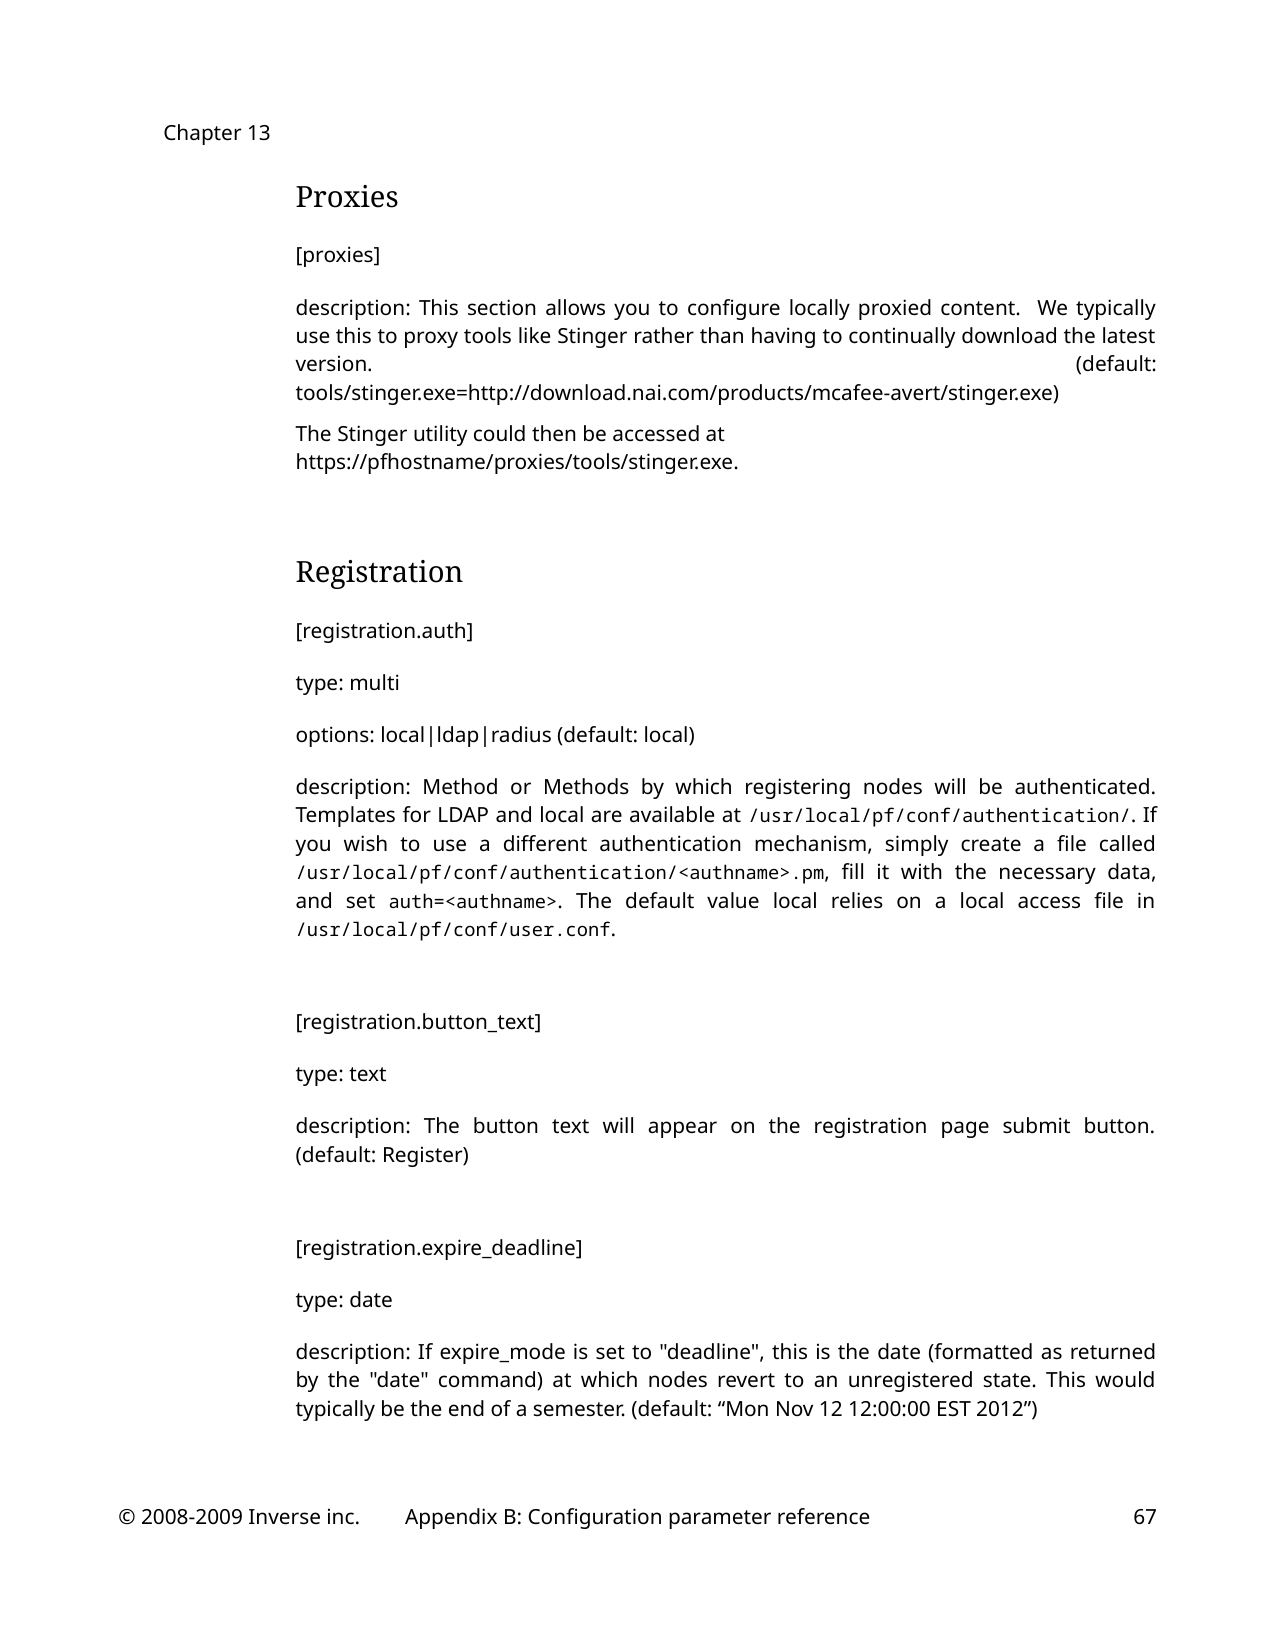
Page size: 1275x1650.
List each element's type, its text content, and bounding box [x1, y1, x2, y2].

text The Stinger utility could then be accessed at https://pfhostname/proxies/tools/stinger.exe. [295, 419, 1157, 476]
text description: If expire_mode is set to "deadline", this is the date (formatted as returned by the "date" command) at which nodes revert to an unregistered state. This would typically be the end of a semester. (default: “Mon Nov 12 12:00:00 EST 2012”) [295, 1337, 1157, 1422]
text description: The button text will appear on the registration page submit button. (default: Register) [295, 1112, 1157, 1168]
text type: text [295, 1059, 1157, 1088]
subtitle Registration [295, 551, 1157, 591]
text [registration.auth] [295, 616, 1157, 644]
text type: multi [295, 668, 1157, 696]
text options: local|ldap|radius (default: local) [295, 720, 1157, 748]
text [proxies] [295, 241, 1157, 269]
text description: This section allows you to configure locally proxied content. We typically use this to proxy tools like Stinger rather than having to continually download the latest version. (default: tools/stinger.exe=http://download.nai.com/products/mcafee-avert/stinger.exe) [295, 293, 1157, 406]
subtitle Proxies [295, 176, 1157, 216]
text [registration.button_text] [295, 1007, 1157, 1036]
text type: date [295, 1285, 1157, 1313]
text description: Method or Methods by which registering nodes will be authenticated. Templates for LDAP and local are available at /usr/local/pf/conf/authentication/. If you wish to use a different authentication mechanism, simply create a file called /usr/local/pf/conf/authentication/<authname>.pm, fill it with the necessary data, and set auth=<authname>. The default value local relies on a local access file in /usr/local/pf/conf/user.conf. [295, 772, 1157, 943]
text [registration.expire_deadline] [295, 1233, 1157, 1261]
